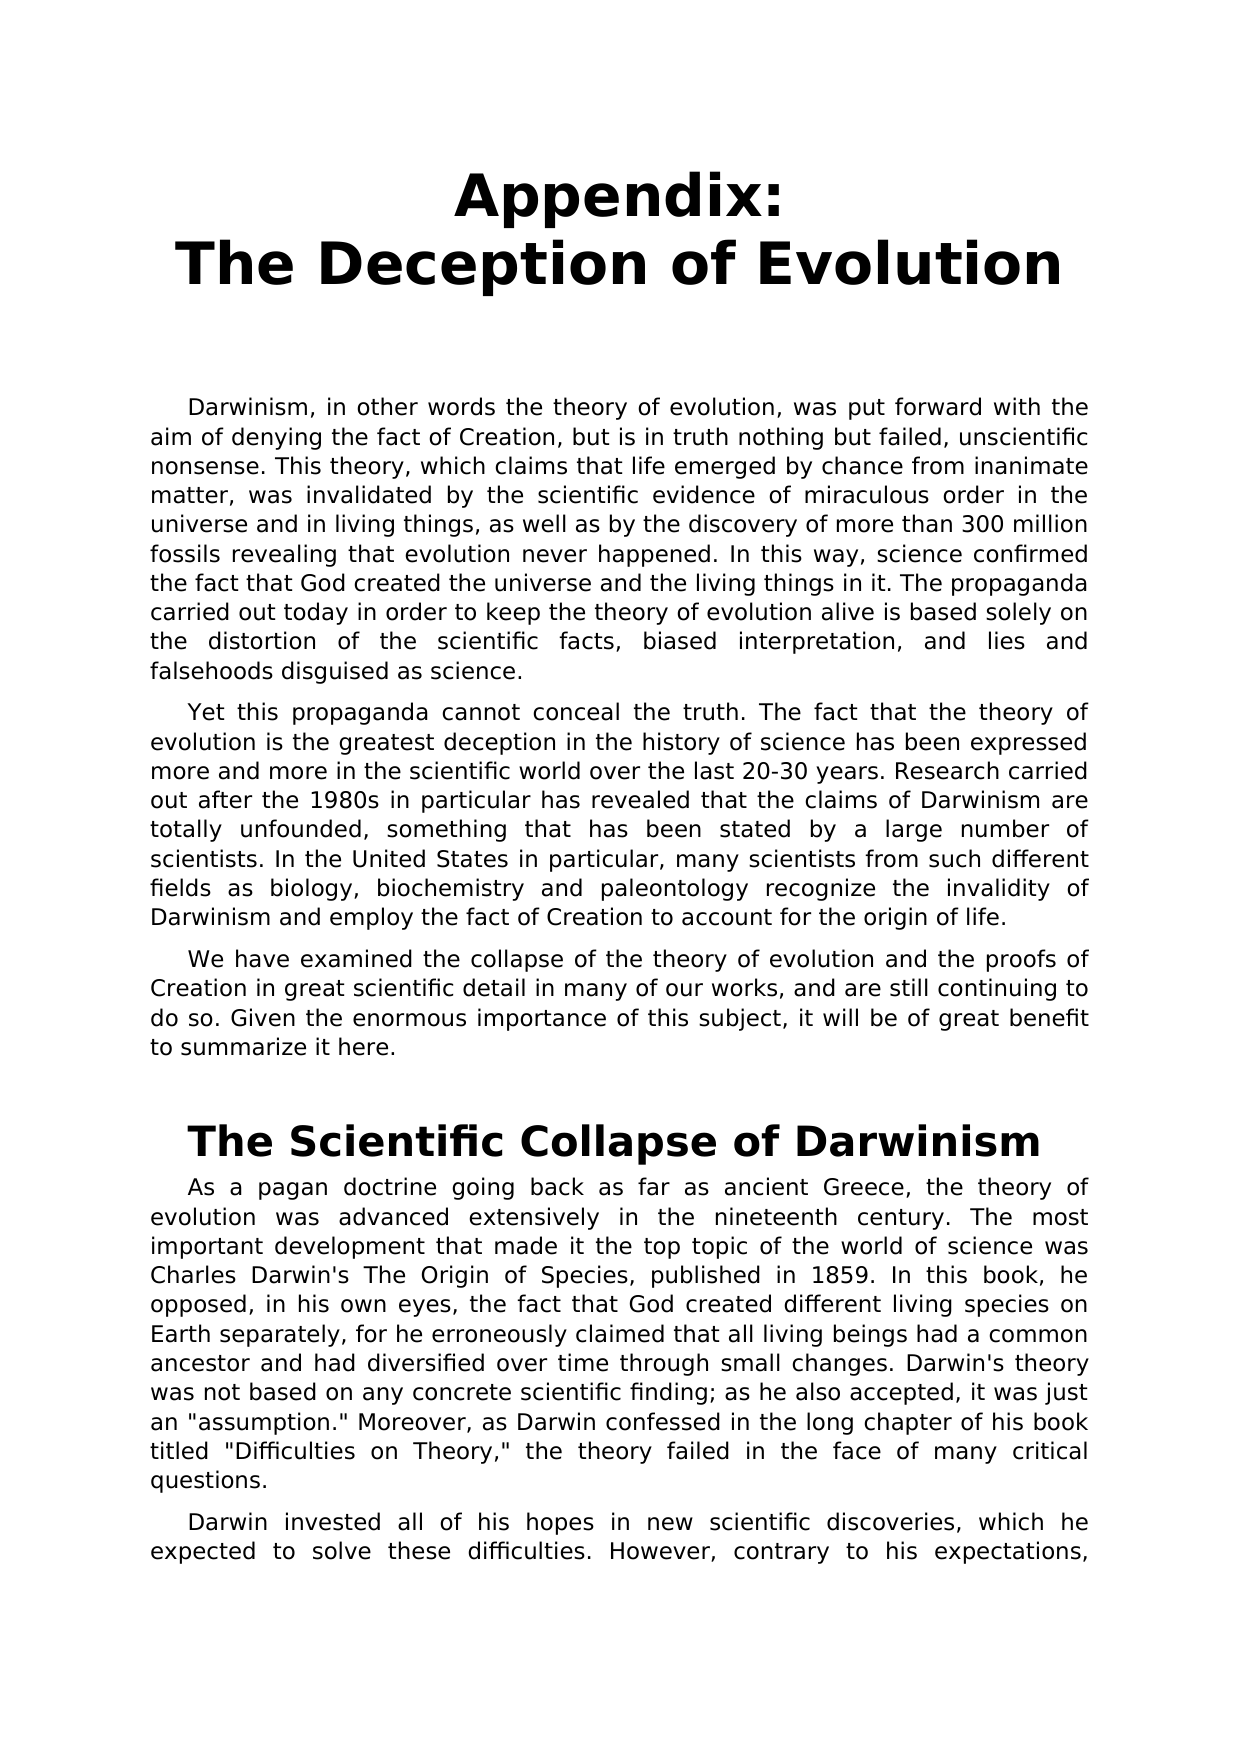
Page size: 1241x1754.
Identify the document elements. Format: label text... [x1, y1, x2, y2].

text Darwin invested all of his hopes in new scientific discoveries, which he expected to solve these difficulties. However, contrary to his expectations, [150, 1509, 1090, 1565]
text As a pagan doctrine going back as far as ancient Greece, the theory of evolution was advanced extensively in the nineteenth century. The most important development that made it the top topic of the world of science was Charles Darwin's The Origin of Species, published in 1859. In this book, he opposed, in his own eyes, the fact that God created different living species on Earth separately, for he erroneously claimed that all living beings had a common ancestor and had diversified over time through small changes. Darwin's theory was not based on any concrete scientific finding; as he also accepted, it was just an "assumption." Moreover, as Darwin confessed in the long chapter of his book titled "Difficulties on Theory," the theory failed in the face of many critical questions. [150, 1174, 1090, 1494]
text Yet this propaganda cannot conceal the truth. The fact that the theory of evolution is the greatest deception in the history of science has been expressed more and more in the scientific world over the last 20-30 years. Research carried out after the 1980s in particular has revealed that the claims of Darwinism are totally unfounded, something that has been stated by a large number of scientists. In the United States in particular, many scientists from such different fields as biology, biochemistry and paleontology recognize the invalidity of Darwinism and employ the fact of Creation to account for the origin of life. [150, 699, 1090, 931]
text We have examined the collapse of the theory of evolution and the proofs of Creation in great scientific detail in many of our works, and are still continuing to do so. Given the enormous importance of this subject, it will be of great benefit to summarize it here. [150, 946, 1090, 1061]
subtitle The Scientific Collapse of Darwinism [187, 1118, 1090, 1166]
text Darwinism, in other words the theory of evolution, was put forward with the aim of denying the fact of Creation, but is in truth nothing but failed, unscientific nonsense. This theory, which claims that life emerged by chance from inanimate matter, was invalidated by the scientific evidence of miraculous order in the universe and in living things, as well as by the discovery of more than 300 million fossils revealing that evolution never happened. In this way, science confirmed the fact that God created the universe and the living things in it. The propaganda carried out today in order to keep the theory of evolution alive is based solely on the distortion of the scientific facts, biased interpretation, and lies and falsehoods disguised as science. [150, 394, 1090, 684]
subtitle Appendix: The Deception of Evolution [150, 162, 1090, 298]
